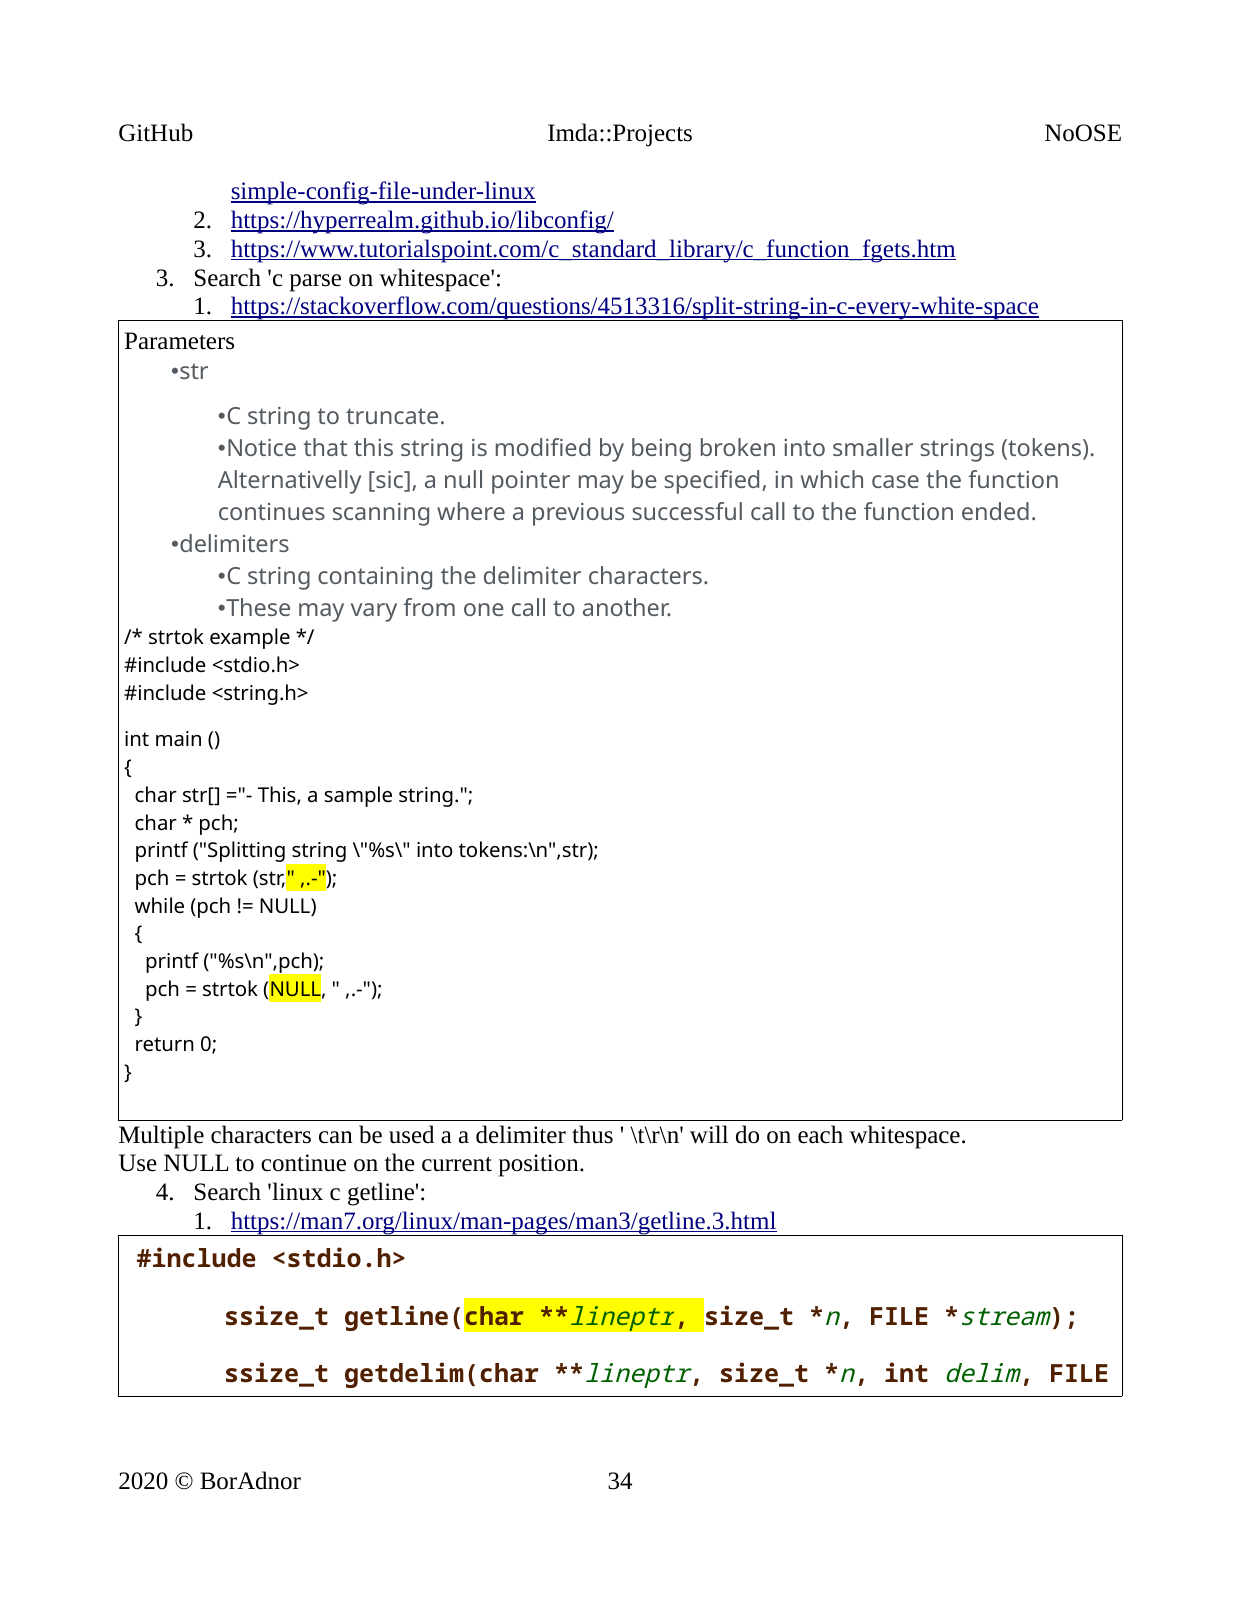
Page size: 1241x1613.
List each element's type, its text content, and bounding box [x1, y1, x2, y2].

list Search 'linux c getline': [156, 1177, 1122, 1206]
list simple-config-file-under-linux [193, 176, 1122, 205]
table_header Parameters str C string to truncate. Notice that this string is modified by being broken into smaller strings (tokens). Alternativelly [sic], a null pointer may be specified, in which case the function continues scanning where a previous successful call to the function ended. delimiters C string containing the delimiter characters. These may vary from one call to another. /* strtok example */ #include <stdio.h> #include <string.h> int main () { char str[] ="- This, a sample string."; char * pch; printf ("Splitting string \"%s\" into tokens:\n",str); pch = strtok (str," ,.-"); while (pch != NULL) { printf ("%s\n",pch); pch = strtok (NULL, " ,.-"); } return 0; } [119, 321, 1122, 1120]
list https://hyperrealm.github.io/libconfig/ [193, 205, 1122, 234]
table_header #include <stdio.h> ssize_t getline(char **lineptr, size_t *n, FILE *stream); ssize_t getdelim(char **lineptr, size_t *n, int delim, FILE [119, 1236, 1122, 1396]
list https://www.tutorialspoint.com/c_standard_library/c_function_fgets.htm [193, 234, 1122, 263]
text Multiple characters can be used a a delimiter thus ' \t\r\n' will do on each whitespace. Use NULL to continue on the current position. [118, 1121, 1122, 1177]
list https://stackoverflow.com/questions/4513316/split-string-in-c-every-white-space [193, 291, 1122, 320]
list Search 'c parse on whitespace': [156, 263, 1122, 291]
list https://man7.org/linux/man-pages/man3/getline.3.html [193, 1206, 1122, 1235]
